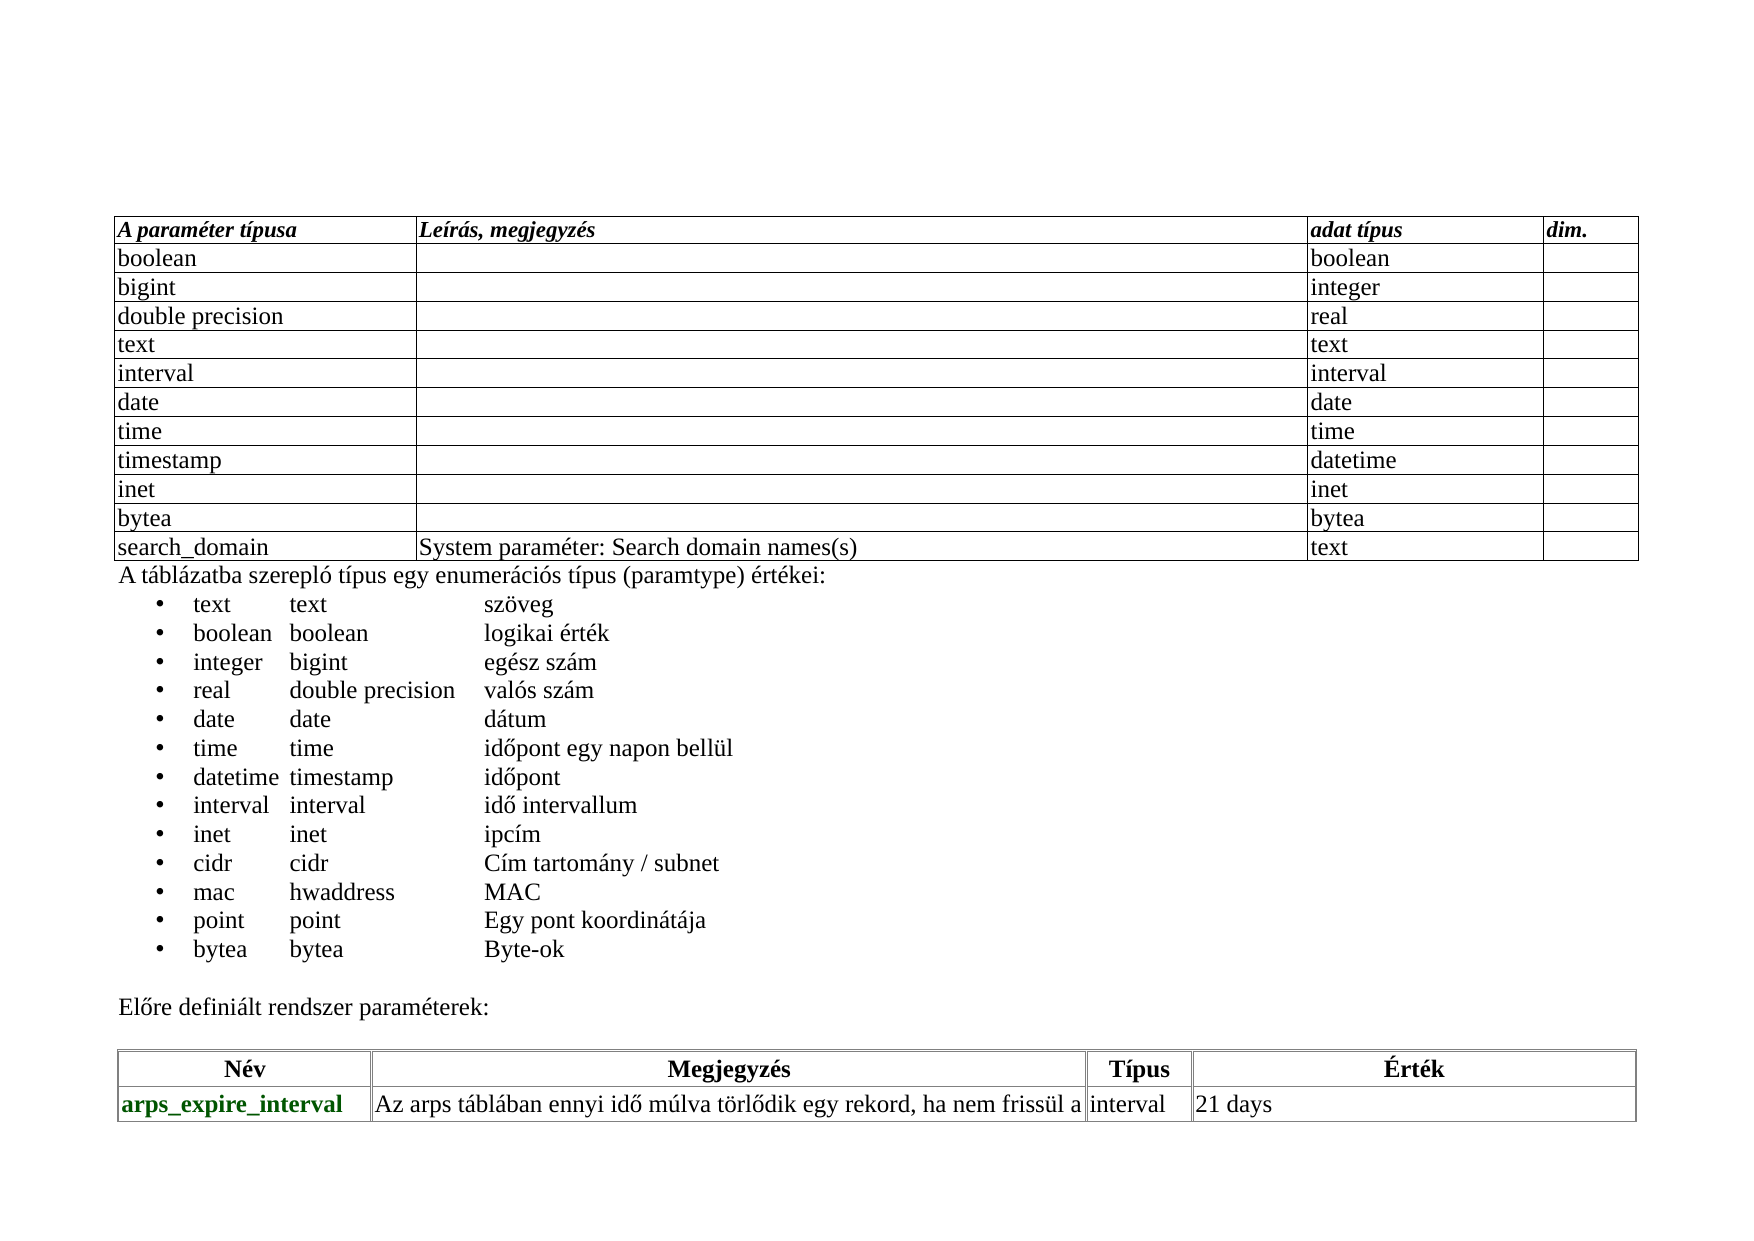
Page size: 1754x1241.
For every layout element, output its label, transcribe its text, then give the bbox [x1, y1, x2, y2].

table_header dim. [1544, 217, 1638, 243]
table_cell date [1308, 388, 1543, 416]
list datetime timestamp időpont [156, 762, 1636, 790]
table_cell [1544, 359, 1638, 387]
list cidr cidr Cím tartomány / subnet [156, 848, 1636, 877]
table_cell arps_expire_interval [119, 1087, 370, 1121]
table_cell [417, 273, 1307, 301]
table_cell [417, 417, 1307, 445]
table_cell time [1308, 417, 1543, 445]
table_cell text [1308, 331, 1543, 358]
list mac hwaddress MAC [156, 877, 1636, 905]
table_cell date [115, 388, 416, 416]
list interval interval idő intervallum [156, 790, 1636, 819]
table_cell [1544, 446, 1638, 474]
table_cell [1544, 273, 1638, 301]
list inet inet ipcím [156, 819, 1636, 848]
table_cell inet [115, 475, 416, 503]
table_cell bytea [1308, 504, 1543, 531]
table_cell System paraméter: Search domain names(s) [417, 532, 1307, 560]
table_cell integer [1308, 273, 1543, 301]
table_cell inet [1308, 475, 1543, 503]
table_header Típus [1088, 1052, 1191, 1086]
table_header Érték [1194, 1052, 1635, 1086]
table_cell [417, 359, 1307, 387]
table_cell [417, 475, 1307, 503]
table_cell [1544, 532, 1638, 560]
table_cell boolean [1308, 244, 1543, 272]
list time time időpont egy napon bellül [156, 733, 1636, 762]
table_cell time [115, 417, 416, 445]
table_cell boolean [115, 244, 416, 272]
table_cell 21 days [1194, 1087, 1635, 1121]
table_cell bigint [115, 273, 416, 301]
table_cell [417, 331, 1307, 358]
table_cell [1544, 244, 1638, 272]
table_cell interval [1308, 359, 1543, 387]
table_cell [1544, 331, 1638, 358]
table_cell [417, 244, 1307, 272]
table_cell search_domain [115, 532, 416, 560]
table_cell [417, 302, 1307, 329]
text A táblázatba szerepló típus egy enumerációs típus (paramtype) értékei: [118, 561, 1636, 589]
table_header Megjegyzés [373, 1052, 1085, 1086]
table_cell [1544, 504, 1638, 531]
table_cell Az arps táblában ennyi idő múlva törlődik egy rekord, ha nem frissül a [373, 1087, 1085, 1121]
list text text szöveg [156, 589, 1636, 618]
table_cell [417, 388, 1307, 416]
table_cell [1544, 417, 1638, 445]
table_header adat típus [1308, 217, 1543, 243]
list date date dátum [156, 704, 1636, 733]
table_cell [1544, 388, 1638, 416]
table_cell bytea [115, 504, 416, 531]
list real double precision valós szám [156, 675, 1636, 704]
table_cell real [1308, 302, 1543, 329]
list boolean boolean logikai érték [156, 618, 1636, 647]
table_cell double precision [115, 302, 416, 329]
table_cell [417, 446, 1307, 474]
table_cell interval [115, 359, 416, 387]
table_header A paraméter típusa [115, 217, 416, 243]
table_cell datetime [1308, 446, 1543, 474]
table_cell [417, 504, 1307, 531]
table_cell timestamp [115, 446, 416, 474]
table_cell [1544, 302, 1638, 329]
table_header Név [119, 1052, 370, 1086]
table_cell text [115, 331, 416, 358]
text Előre definiált rendszer paraméterek: [118, 992, 1636, 1020]
list point point Egy pont koordinátája [156, 905, 1636, 934]
table_cell text [1308, 532, 1543, 560]
list integer bigint egész szám [156, 647, 1636, 675]
table_cell interval [1088, 1087, 1191, 1121]
table_cell [1544, 475, 1638, 503]
list bytea bytea Byte-ok [156, 934, 1636, 963]
table_header Leírás, megjegyzés [417, 217, 1307, 243]
